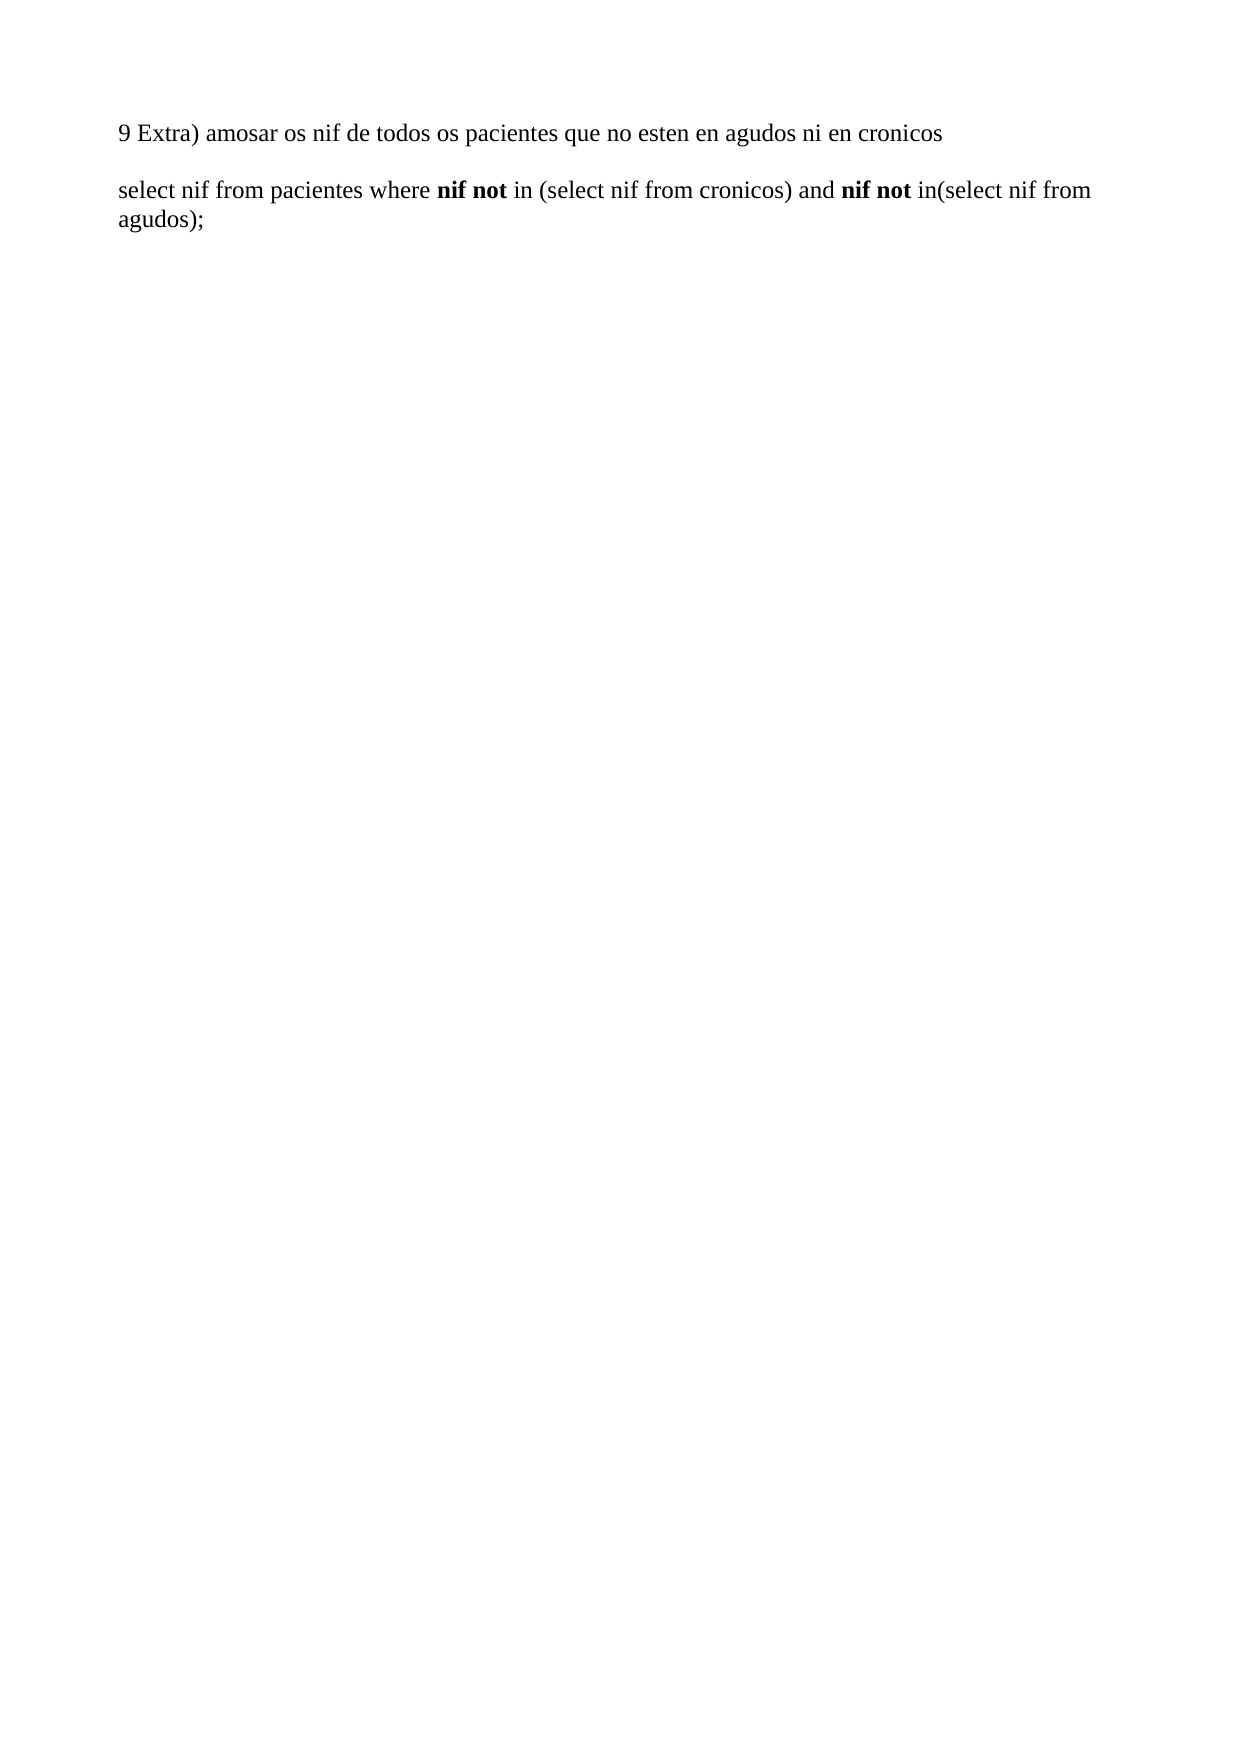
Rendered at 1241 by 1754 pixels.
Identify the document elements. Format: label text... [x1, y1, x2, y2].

text select nif from pacientes where nif not in (select nif from cronicos) and nif not in(select nif from agudos); [118, 176, 1122, 233]
text 9 Extra) amosar os nif de todos os pacientes que no esten en agudos ni en cronicos [118, 118, 1122, 147]
